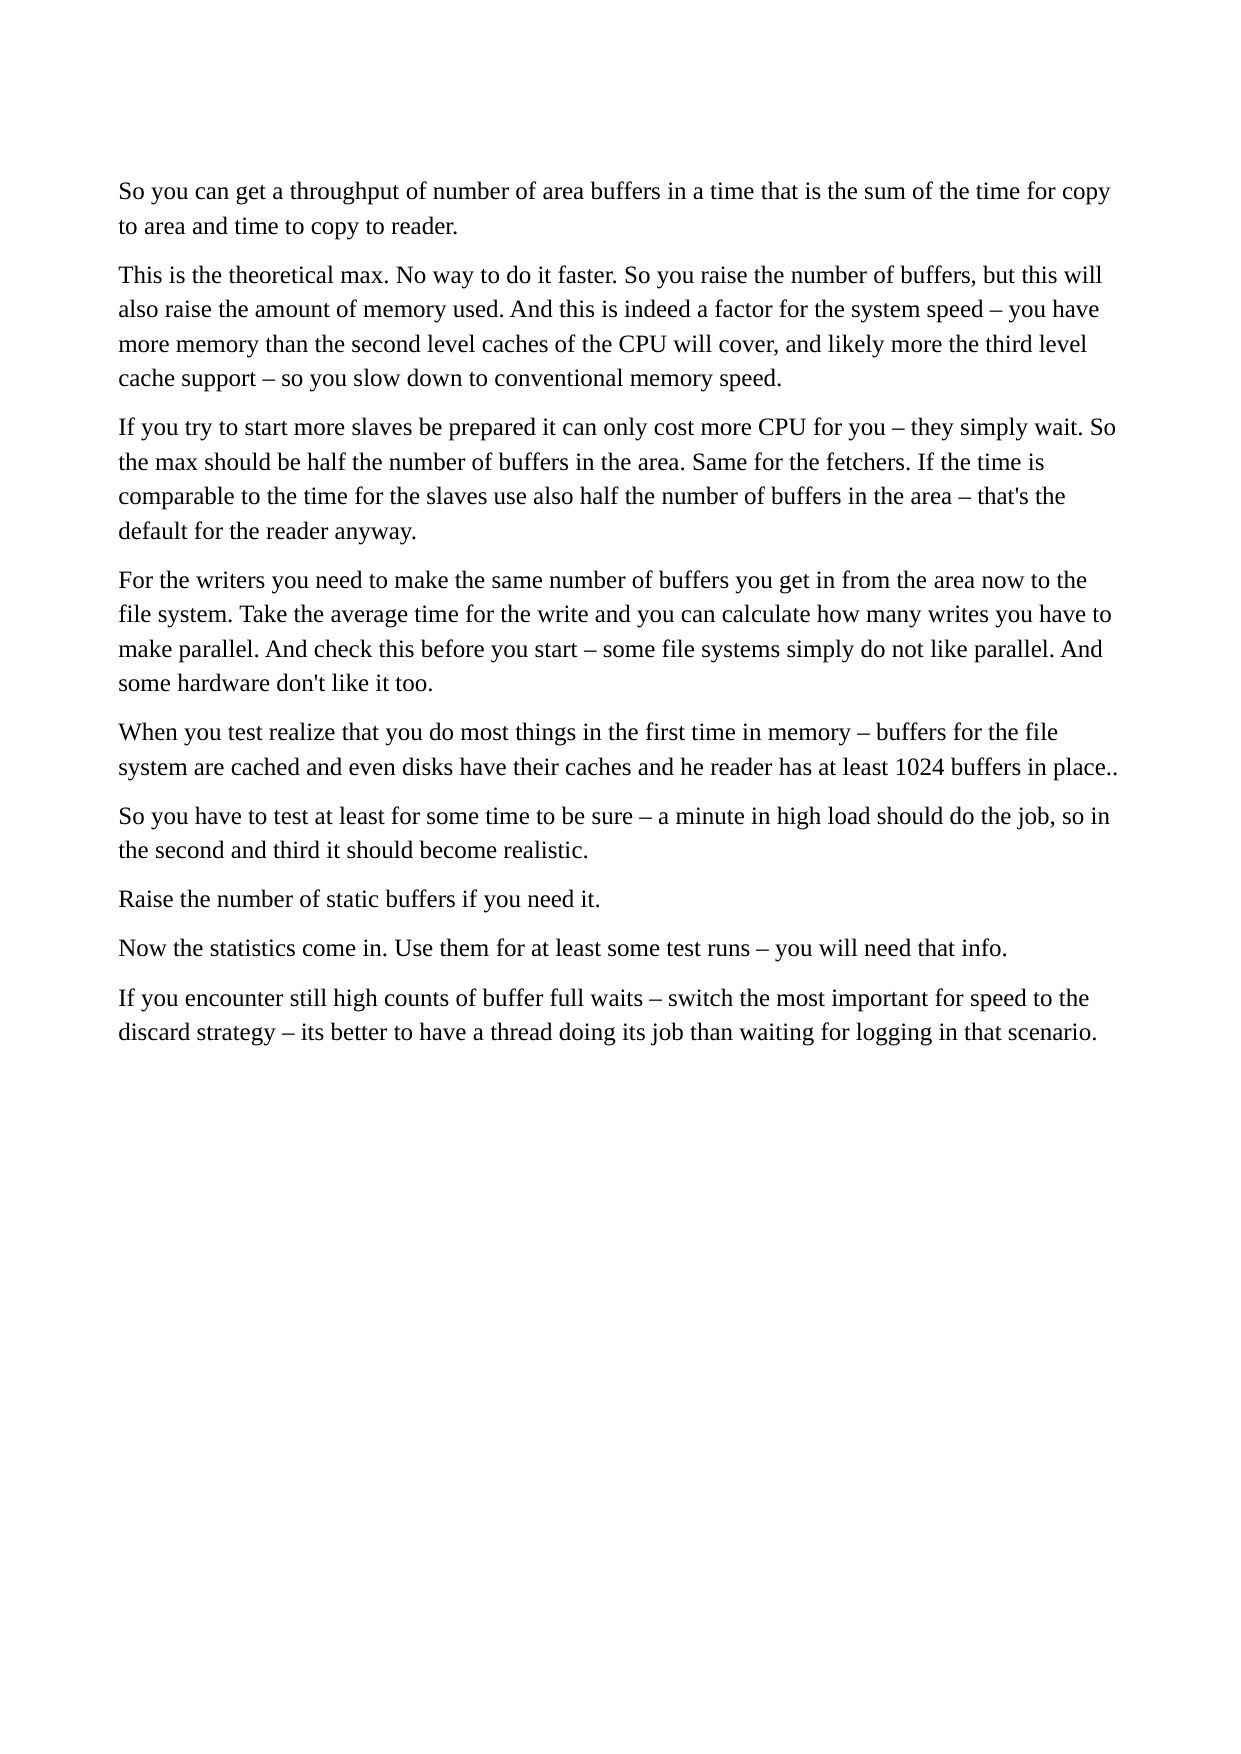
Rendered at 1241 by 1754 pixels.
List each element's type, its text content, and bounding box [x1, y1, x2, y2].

text So you have to test at least for some time to be sure – a minute in high load should do the job, so in the second and third it should become realistic. [118, 801, 1122, 864]
text If you try to start more slaves be prepared it can only cost more CPU for you – they simply wait. So the max should be half the number of buffers in the area. Same for the fetchers. If the time is comparable to the time for the slaves use also half the number of buffers in the area – that's the default for the reader anyway. [118, 412, 1122, 544]
text If you encounter still high counts of buffer full waits – switch the most important for speed to the discard strategy – its better to have a thread doing its job than waiting for logging in that scenario. [118, 983, 1122, 1046]
text This is the theoretical max. No way to do it faster. So you raise the number of buffers, but this will also raise the amount of memory used. And this is indeed a factor for the system speed – you have more memory than the second level caches of the CPU will cover, and likely more the third level cache support – so you slow down to conventional memory speed. [118, 260, 1122, 392]
text So you can get a throughput of number of area buffers in a time that is the sum of the time for copy to area and time to copy to reader. [118, 176, 1122, 239]
text Now the statistics come in. Use them for at least some test runs – you will need that info. [118, 933, 1122, 962]
text Raise the number of static buffers if you need it. [118, 884, 1122, 913]
text For the writers you need to make the same number of buffers you get in from the area now to the file system. Take the average time for the write and you can calculate how many writes you have to make parallel. And check this before you start – some file systems simply do not like parallel. And some hardware don't like it too. [118, 565, 1122, 697]
text When you test realize that you do most things in the first time in memory – buffers for the file system are cached and even disks have their caches and he reader has at least 1024 buffers in place.. [118, 717, 1122, 781]
